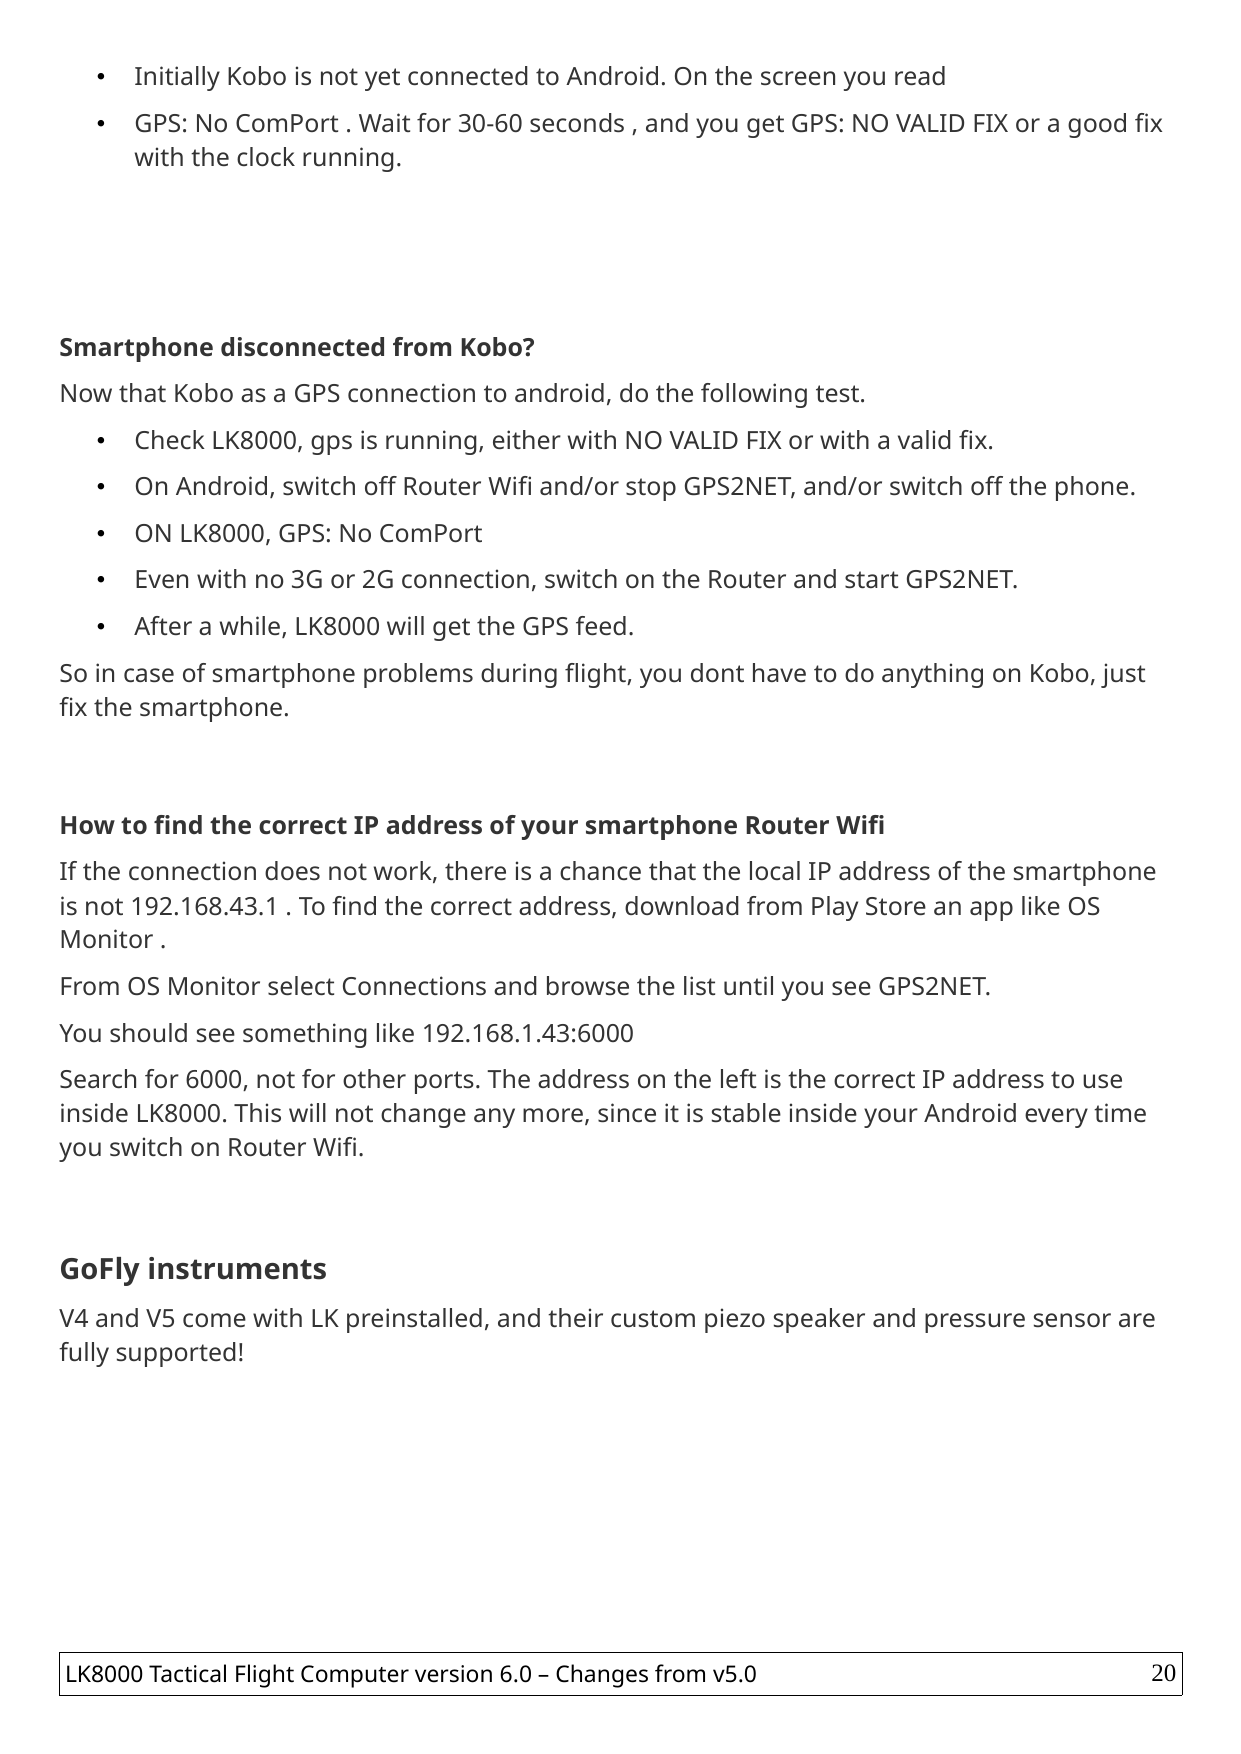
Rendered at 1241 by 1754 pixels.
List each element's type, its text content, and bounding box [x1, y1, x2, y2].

list Even with no 3G or 2G connection, switch on the Router and start GPS2NET. [97, 562, 1181, 596]
list On Android, switch off Router Wifi and/or stop GPS2NET, and/or switch off the phone. [97, 469, 1181, 503]
text So in case of smartphone problems during flight, you dont have to do anything on Kobo, just fix the smartphone. [59, 655, 1181, 723]
list Initially Kobo is not yet connected to Android. On the screen you read [97, 59, 1181, 93]
text You should see something like 192.168.1.43:6000 [59, 1015, 1181, 1049]
text From OS Monitor select Connections and browse the list until you see GPS2NET. [59, 969, 1181, 1003]
list After a while, LK8000 will get the GPS feed. [97, 609, 1181, 643]
subtitle GoFly instruments [59, 1248, 1181, 1288]
list ON LK8000, GPS: No ComPort [97, 516, 1181, 550]
subtitle How to find the correct IP address of your smartphone Router Wifi [59, 807, 1181, 842]
text Search for 6000, not for other ports. The address on the left is the correct IP address to use inside LK8000. This will not change any more, since it is stable inside your Android every time you switch on Router Wifi. [59, 1062, 1181, 1164]
text V4 and V5 come with LK preinstalled, and their custom piezo speaker and pressure sensor are fully supported! [59, 1300, 1181, 1368]
subtitle Smartphone disconnected from Kobo? [59, 329, 1181, 363]
list Check LK8000, gps is running, either with NO VALID FIX or with a valid fix. [97, 422, 1181, 457]
text Now that Kobo as a GPS connection to android, do the following test. [59, 376, 1181, 410]
list GPS: No ComPort . Wait for 30-60 seconds , and you get GPS: NO VALID FIX or a good fix with the clock running. [97, 106, 1181, 174]
text If the connection does not work, there is a chance that the local IP address of the smartphone is not 192.168.43.1 . To find the correct address, download from Play Store an app like OS Monitor . [59, 854, 1181, 956]
